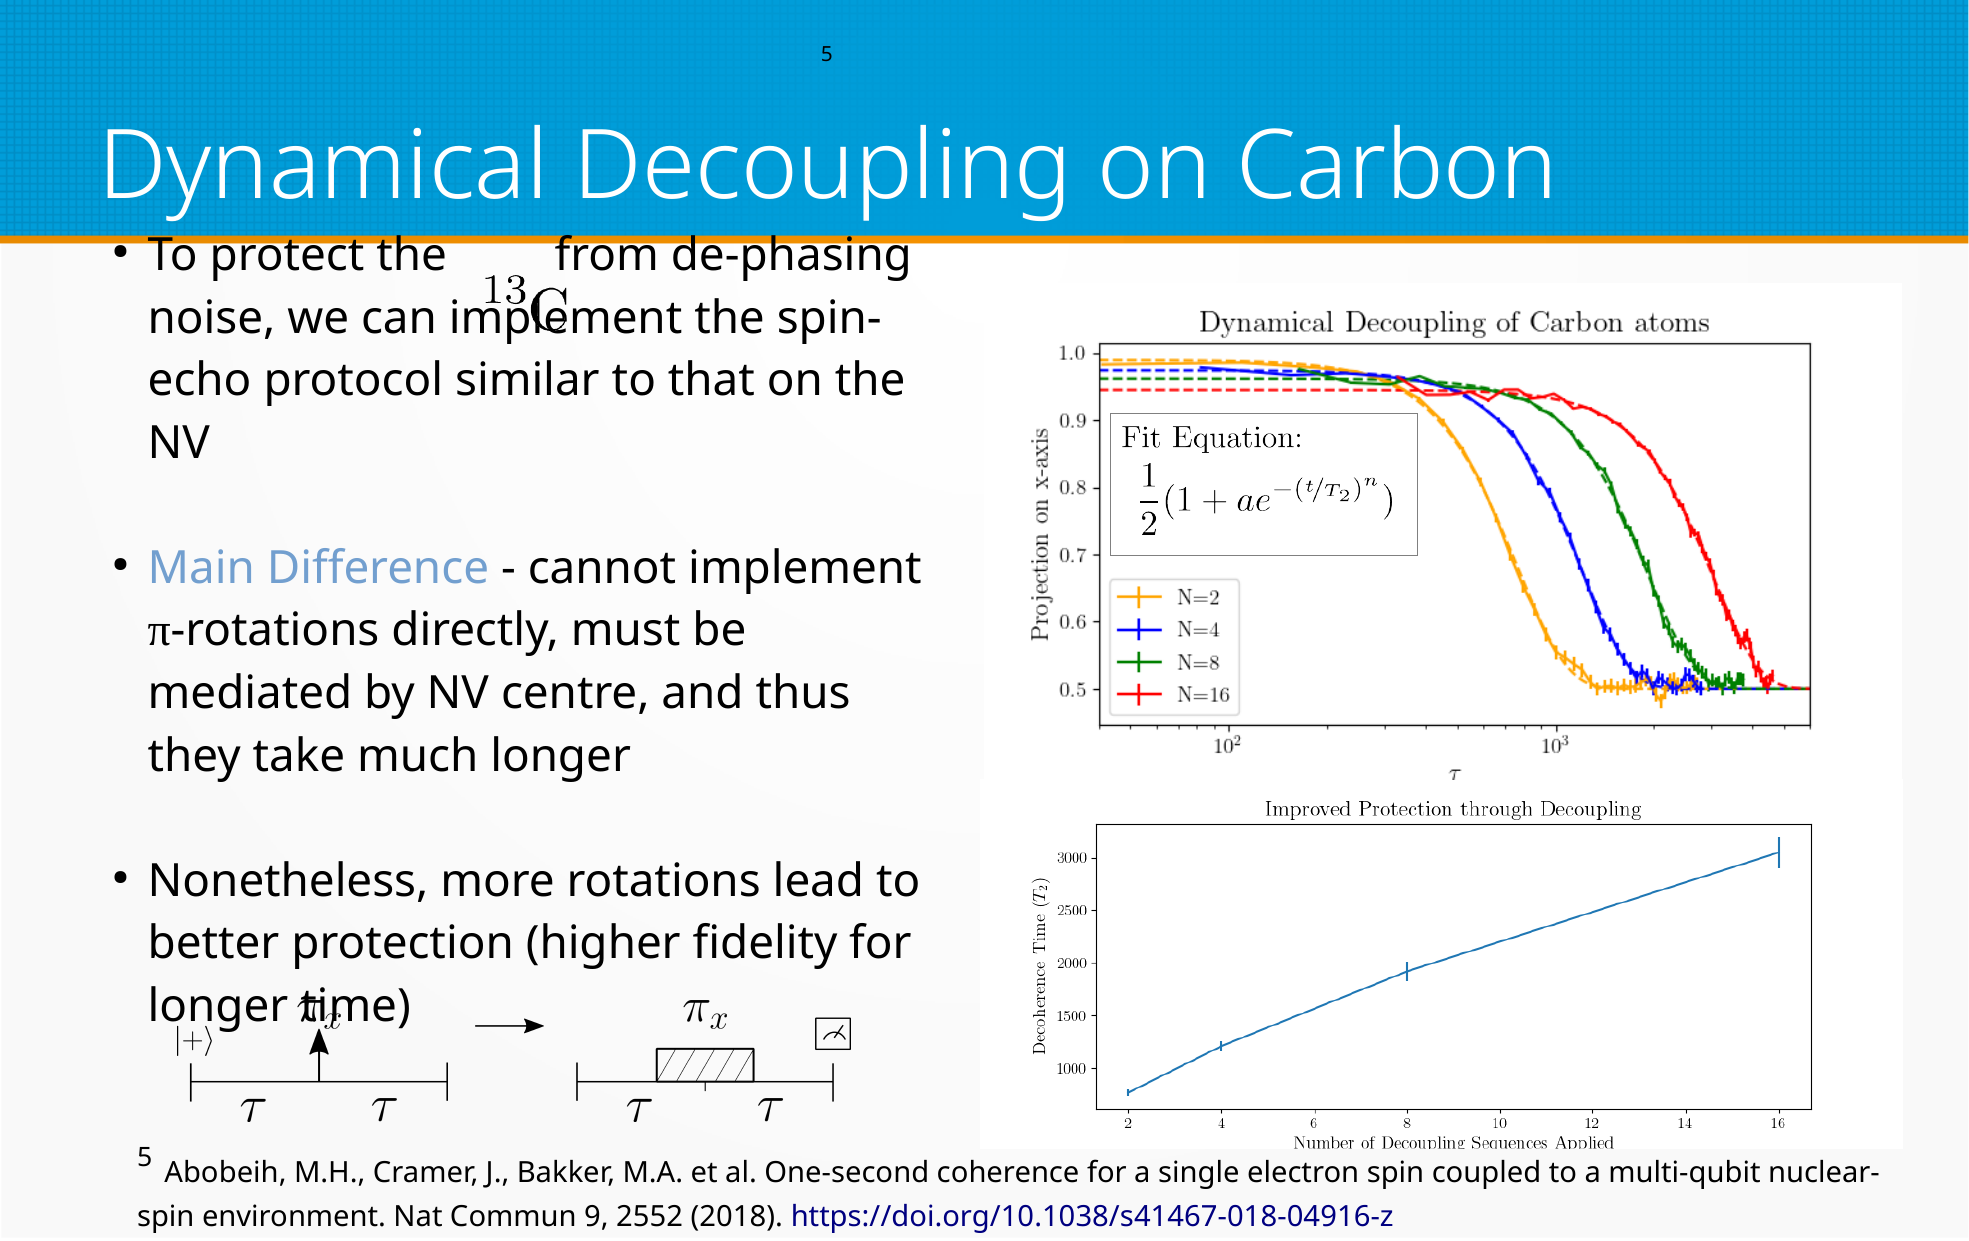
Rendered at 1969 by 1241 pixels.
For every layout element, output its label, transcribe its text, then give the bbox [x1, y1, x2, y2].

text_box 5 Abobeih, M.H., Cramer, J., Bakker, M.A. et al. One-second coherence for a single electron spin coupled to a multi-qubit nuclear-spin environment. Nat Commun 9, 2552 (2018). https://doi.org/10.1038/s41467-018-04916-z [131, 1133, 1903, 1235]
text_box To protect the from de-phasing noise, we can implement the spin-echo protocol similar to that on the NV Main Difference - cannot implement π-rotations directly, must be mediated by NV centre, and thus they take much longer Nonetheless, more rotations lead to better protection (higher fidelity for longer time) [106, 275, 957, 981]
text_box 5 [814, 35, 910, 72]
title Dynamical Decoupling on Carbon [98, 19, 1870, 227]
picture [677, 248, 690, 267]
picture [0, 236, 1969, 1241]
